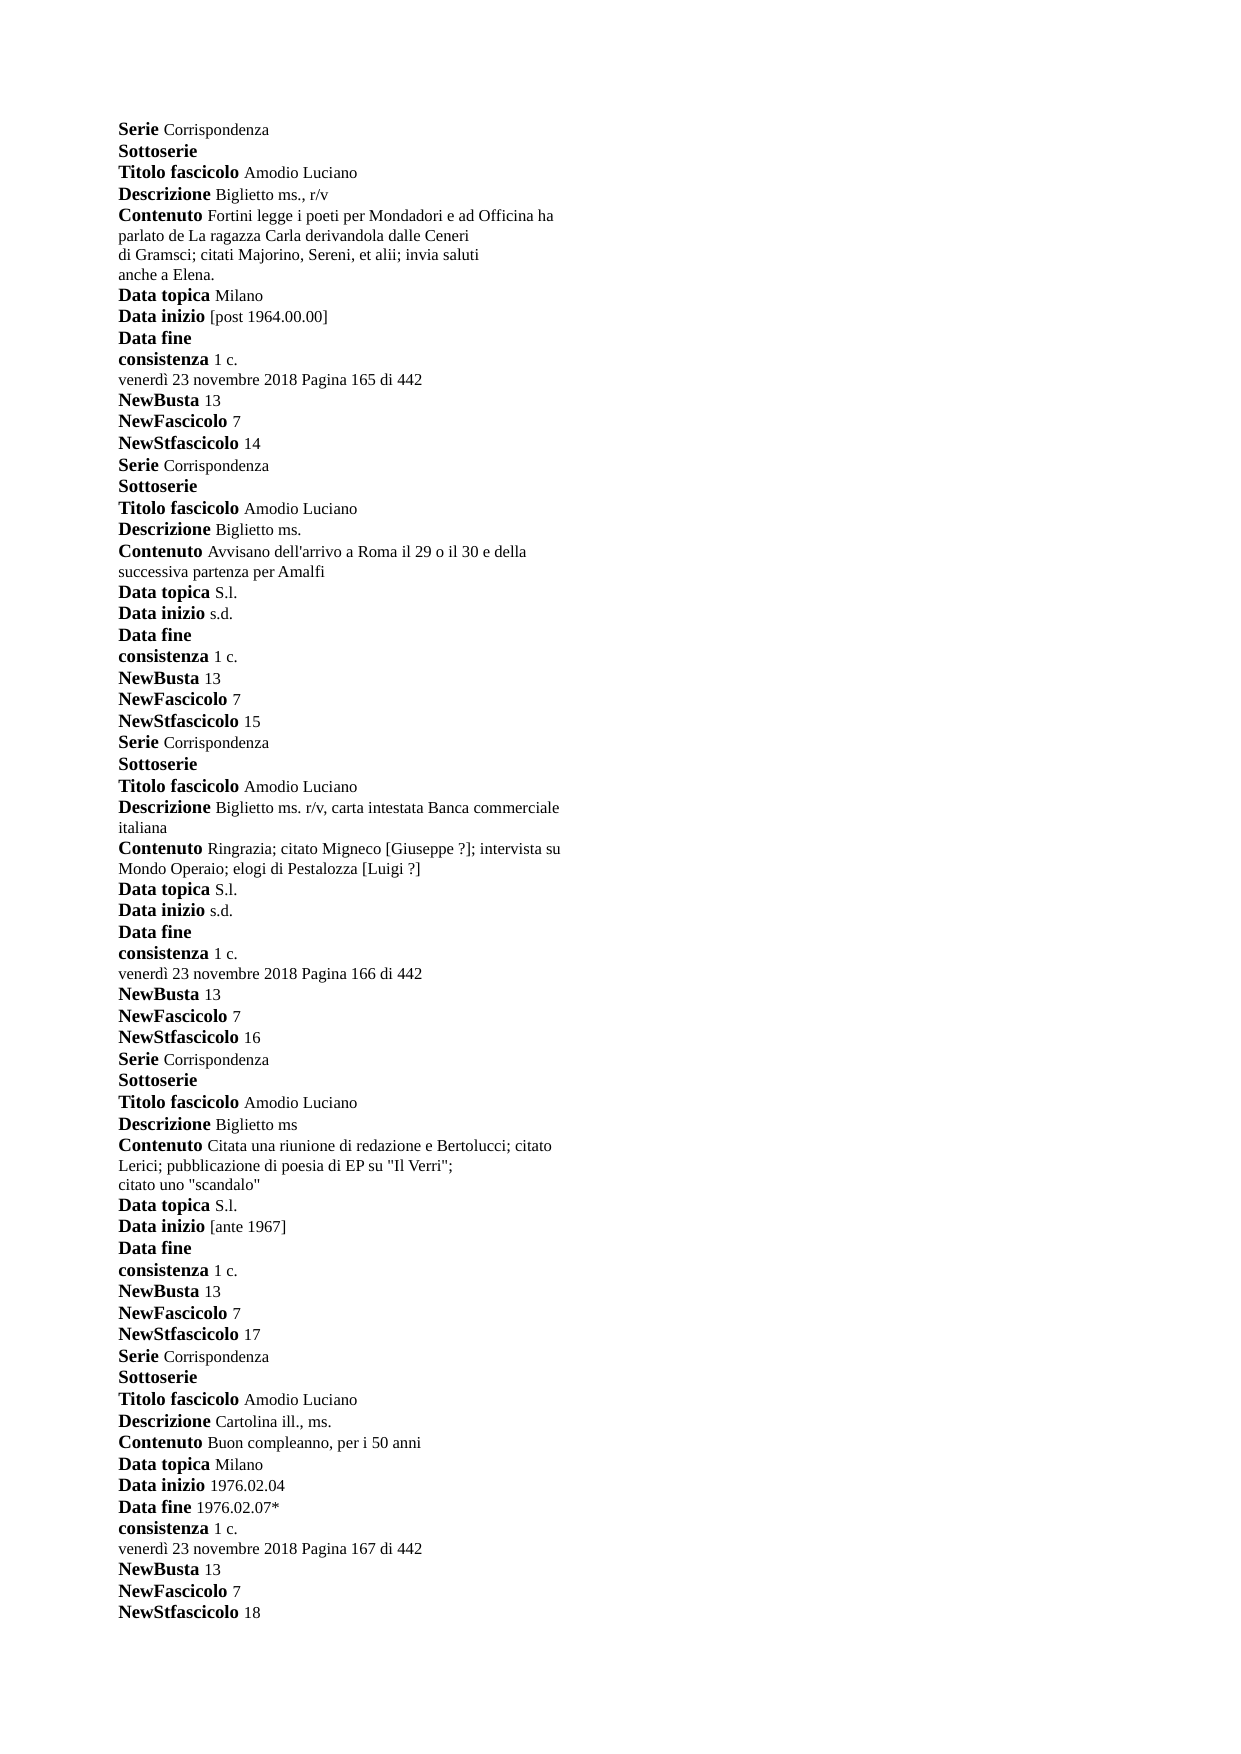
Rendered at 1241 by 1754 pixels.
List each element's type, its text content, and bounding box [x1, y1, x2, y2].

text NewBusta 13 [118, 667, 1122, 688]
text Data topica S.l. [118, 878, 1122, 899]
text anche a Elena. [118, 264, 1122, 283]
text Mondo Operaio; elogi di Pestalozza [Luigi ?] [118, 858, 1122, 878]
text parlato de La ragazza Carla derivandola dalle Ceneri [118, 226, 1122, 245]
text citato uno "scandalo" [118, 1175, 1122, 1194]
text NewFascicolo 7 [118, 688, 1122, 710]
text NewFascicolo 7 [118, 1004, 1122, 1026]
text Titolo fascicolo Amodio Luciano [118, 1091, 1122, 1112]
text NewFascicolo 7 [118, 1579, 1122, 1601]
text Titolo fascicolo Amodio Luciano [118, 161, 1122, 183]
text Data topica S.l. [118, 581, 1122, 602]
text consistenza 1 c. [118, 1258, 1122, 1280]
text consistenza 1 c. [118, 645, 1122, 667]
text Serie Corrispondenza [118, 1048, 1122, 1069]
text Titolo fascicolo Amodio Luciano [118, 774, 1122, 796]
text Serie Corrispondenza [118, 1345, 1122, 1366]
text Sottoserie [118, 753, 1122, 774]
text Data topica Milano [118, 283, 1122, 305]
text venerdì 23 novembre 2018 Pagina 167 di 442 [118, 1539, 1122, 1558]
text Data fine [118, 624, 1122, 645]
text NewStfascicolo 15 [118, 710, 1122, 731]
text Data inizio s.d. [118, 899, 1122, 921]
text Titolo fascicolo Amodio Luciano [118, 1388, 1122, 1409]
text Descrizione Biglietto ms [118, 1112, 1122, 1134]
text Lerici; pubblicazione di poesia di EP su "Il Verri"; [118, 1156, 1122, 1175]
text Descrizione Biglietto ms. r/v, carta intestata Banca commerciale [118, 796, 1122, 818]
text Contenuto Buon compleanno, per i 50 anni [118, 1431, 1122, 1453]
text Contenuto Avvisano dell'arrivo a Roma il 29 o il 30 e della [118, 540, 1122, 561]
text Data inizio 1976.02.04 [118, 1474, 1122, 1496]
text Data topica Milano [118, 1453, 1122, 1474]
text Contenuto Citata una riunione di redazione e Bertolucci; citato [118, 1134, 1122, 1156]
text Sottoserie [118, 1069, 1122, 1091]
text italiana [118, 818, 1122, 837]
text Sottoserie [118, 140, 1122, 161]
text Descrizione Biglietto ms. [118, 518, 1122, 540]
text Sottoserie [118, 1366, 1122, 1388]
text Contenuto Ringrazia; citato Migneco [Giuseppe ?]; intervista su [118, 837, 1122, 858]
text venerdì 23 novembre 2018 Pagina 166 di 442 [118, 964, 1122, 983]
text consistenza 1 c. [118, 348, 1122, 370]
text NewFascicolo 7 [118, 410, 1122, 432]
text Data fine 1976.02.07* [118, 1496, 1122, 1517]
text Data fine [118, 1237, 1122, 1258]
text NewFascicolo 7 [118, 1302, 1122, 1323]
text successiva partenza per Amalfi [118, 561, 1122, 581]
text NewBusta 13 [118, 1558, 1122, 1579]
text Descrizione Biglietto ms., r/v [118, 183, 1122, 204]
text Sottoserie [118, 475, 1122, 497]
text Titolo fascicolo Amodio Luciano [118, 497, 1122, 518]
text Serie Corrispondenza [118, 453, 1122, 475]
text Data fine [118, 327, 1122, 348]
text Data inizio [ante 1967] [118, 1215, 1122, 1237]
text venerdì 23 novembre 2018 Pagina 165 di 442 [118, 370, 1122, 389]
text NewStfascicolo 18 [118, 1601, 1122, 1623]
text Descrizione Cartolina ill., ms. [118, 1409, 1122, 1431]
text NewStfascicolo 17 [118, 1323, 1122, 1345]
text Contenuto Fortini legge i poeti per Mondadori e ad Officina ha [118, 204, 1122, 226]
text NewBusta 13 [118, 389, 1122, 410]
text Data inizio s.d. [118, 602, 1122, 624]
text NewBusta 13 [118, 1280, 1122, 1302]
text NewBusta 13 [118, 983, 1122, 1004]
text Serie Corrispondenza [118, 118, 1122, 140]
text Data inizio [post 1964.00.00] [118, 305, 1122, 327]
text Data topica S.l. [118, 1194, 1122, 1215]
text consistenza 1 c. [118, 1517, 1122, 1539]
text NewStfascicolo 14 [118, 432, 1122, 453]
text di Gramsci; citati Majorino, Sereni, et alii; invia saluti [118, 245, 1122, 264]
text Data fine [118, 921, 1122, 942]
text NewStfascicolo 16 [118, 1026, 1122, 1048]
text Serie Corrispondenza [118, 731, 1122, 753]
text consistenza 1 c. [118, 942, 1122, 964]
